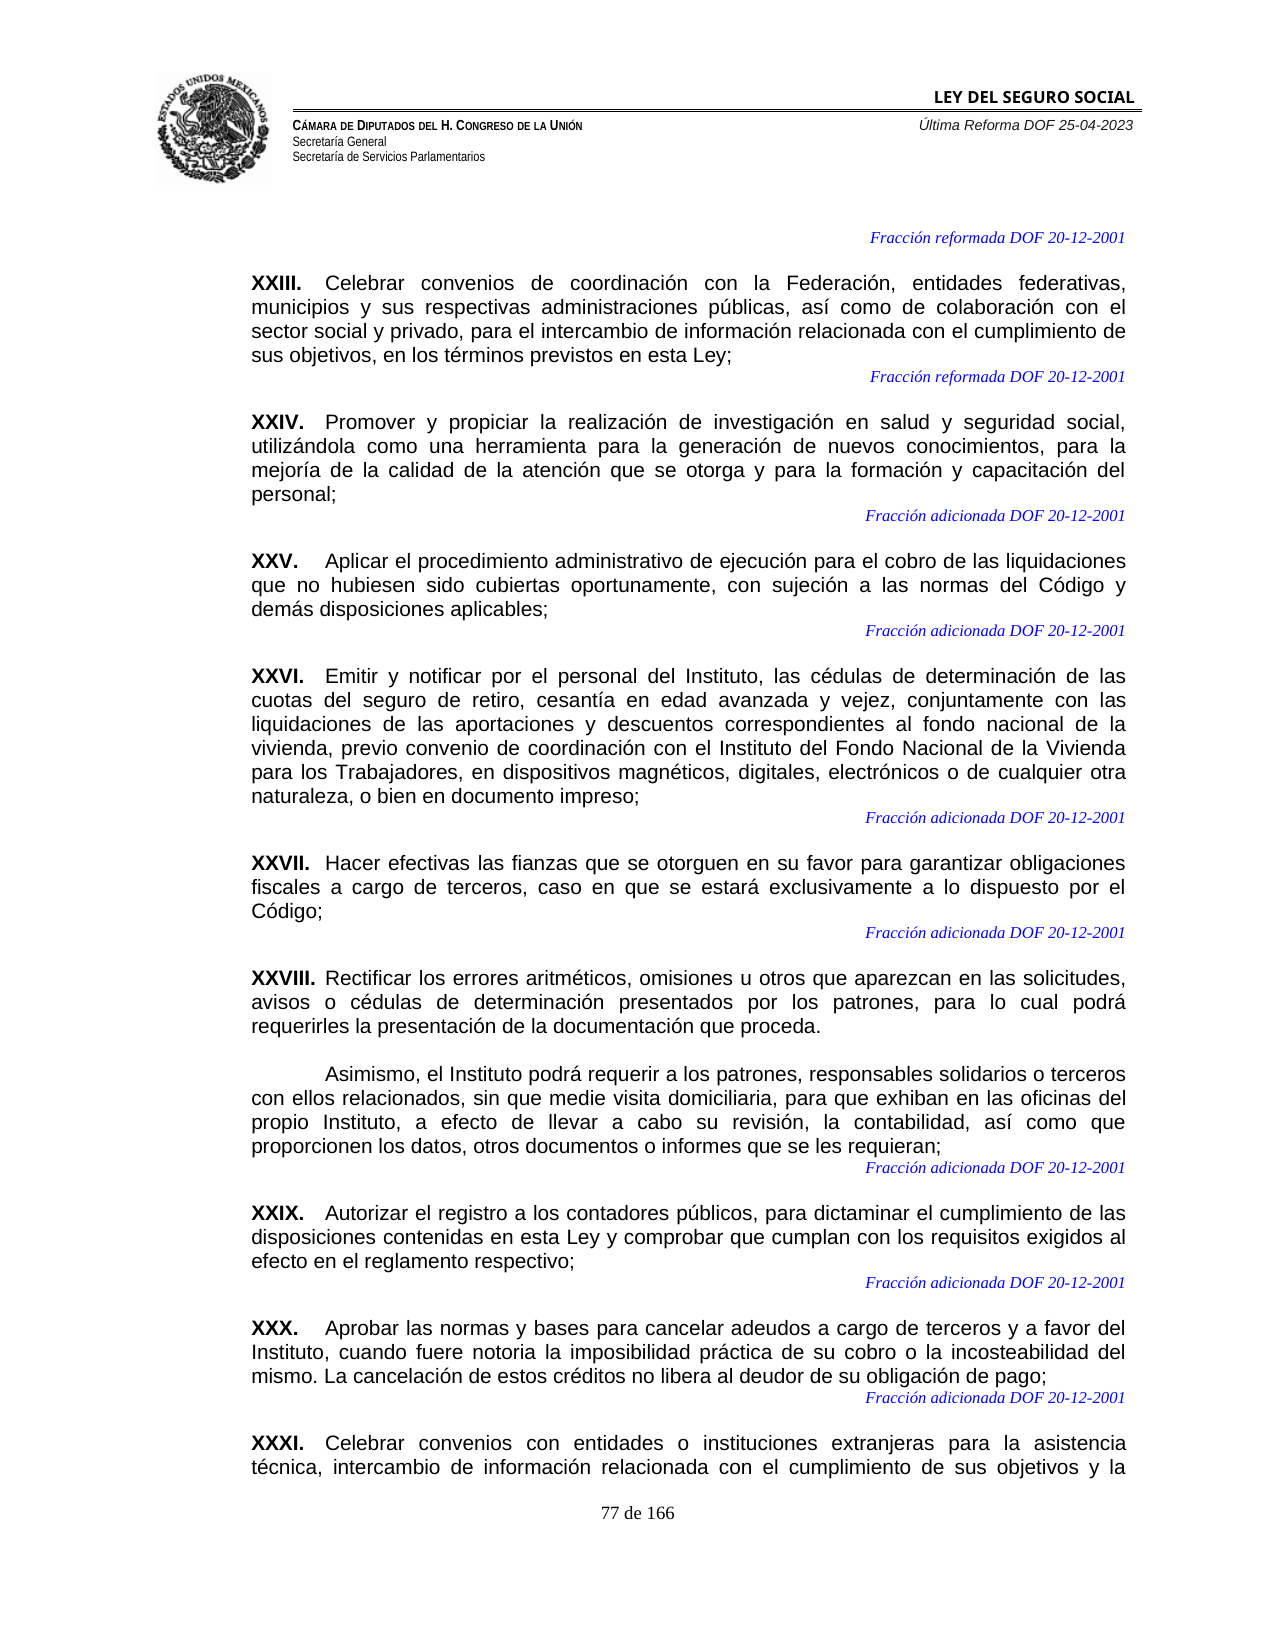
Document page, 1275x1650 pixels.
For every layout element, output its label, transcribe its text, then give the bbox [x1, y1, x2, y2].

text XXVI. Emitir y notificar por el personal del Instituto, las cédulas de determinación de las cuotas del seguro de retiro, cesantía en edad avanzada y vejez, conjuntamente con las liquidaciones de las aportaciones y descuentos correspondientes al fondo nacional de la vivienda, previo convenio de coordinación con el Instituto del Fondo Nacional de la Vivienda para los Trabajadores, en dispositivos magnéticos, digitales, electrónicos o de cualquier otra naturaleza, o bien en documento impreso; [251, 664, 1127, 808]
text Asimismo, el Instituto podrá requerir a los patrones, responsables solidarios o terceros con ellos relacionados, sin que medie visita domiciliaria, para que exhiban en las oficinas del propio Instituto, a efecto de llevar a cabo su revisión, la contabilidad, así como que proporcionen los datos, otros documentos o informes que se les requieran; [251, 1062, 1127, 1158]
text XXX. Aprobar las normas y bases para cancelar adeudos a cargo de terceros y a favor del Instituto, cuando fuere notoria la imposibilidad práctica de su cobro o la incosteabilidad del mismo. La cancelación de estos créditos no libera al deudor de su obligación de pago; [251, 1316, 1127, 1388]
text XXXI. Celebrar convenios con entidades o instituciones extranjeras para la asistencia técnica, intercambio de información relacionada con el cumplimiento de sus objetivos y la [251, 1431, 1127, 1479]
text Fracción adicionada DOF 20-12-2001 [176, 621, 1127, 640]
text Fracción adicionada DOF 20-12-2001 [176, 923, 1127, 942]
text XXVIII. Rectificar los errores aritméticos, omisiones u otros que aparezcan en las solicitudes, avisos o cédulas de determinación presentados por los patrones, para lo cual podrá requerirles la presentación de la documentación que proceda. [251, 966, 1127, 1038]
text Fracción adicionada DOF 20-12-2001 [176, 808, 1127, 827]
text XXVII. Hacer efectivas las fianzas que se otorguen en su favor para garantizar obligaciones fiscales a cargo de terceros, caso en que se estará exclusivamente a lo dispuesto por el Código; [251, 851, 1127, 923]
text XXV. Aplicar el procedimiento administrativo de ejecución para el cobro de las liquidaciones que no hubiesen sido cubiertas oportunamente, con sujeción a las normas del Código y demás disposiciones aplicables; [251, 549, 1127, 621]
text Fracción adicionada DOF 20-12-2001 [176, 1388, 1127, 1407]
text XXIII. Celebrar convenios de coordinación con la Federación, entidades federativas, municipios y sus respectivas administraciones públicas, así como de colaboración con el sector social y privado, para el intercambio de información relacionada con el cumplimiento de sus objetivos, en los términos previstos en esta Ley; [251, 271, 1127, 367]
text Fracción reformada DOF 20-12-2001 [176, 367, 1127, 386]
text XXIV. Promover y propiciar la realización de investigación en salud y seguridad social, utilizándola como una herramienta para la generación de nuevos conocimientos, para la mejoría de la calidad de la atención que se otorga y para la formación y capacitación del personal; [251, 410, 1127, 506]
text Fracción adicionada DOF 20-12-2001 [176, 1158, 1127, 1177]
text Fracción reformada DOF 20-12-2001 [176, 228, 1127, 247]
text Fracción adicionada DOF 20-12-2001 [176, 506, 1127, 525]
text Fracción adicionada DOF 20-12-2001 [176, 1273, 1127, 1292]
text XXIX. Autorizar el registro a los contadores públicos, para dictaminar el cumplimiento de las disposiciones contenidas en esta Ley y comprobar que cumplan con los requisitos exigidos al efecto en el reglamento respectivo; [251, 1201, 1127, 1273]
